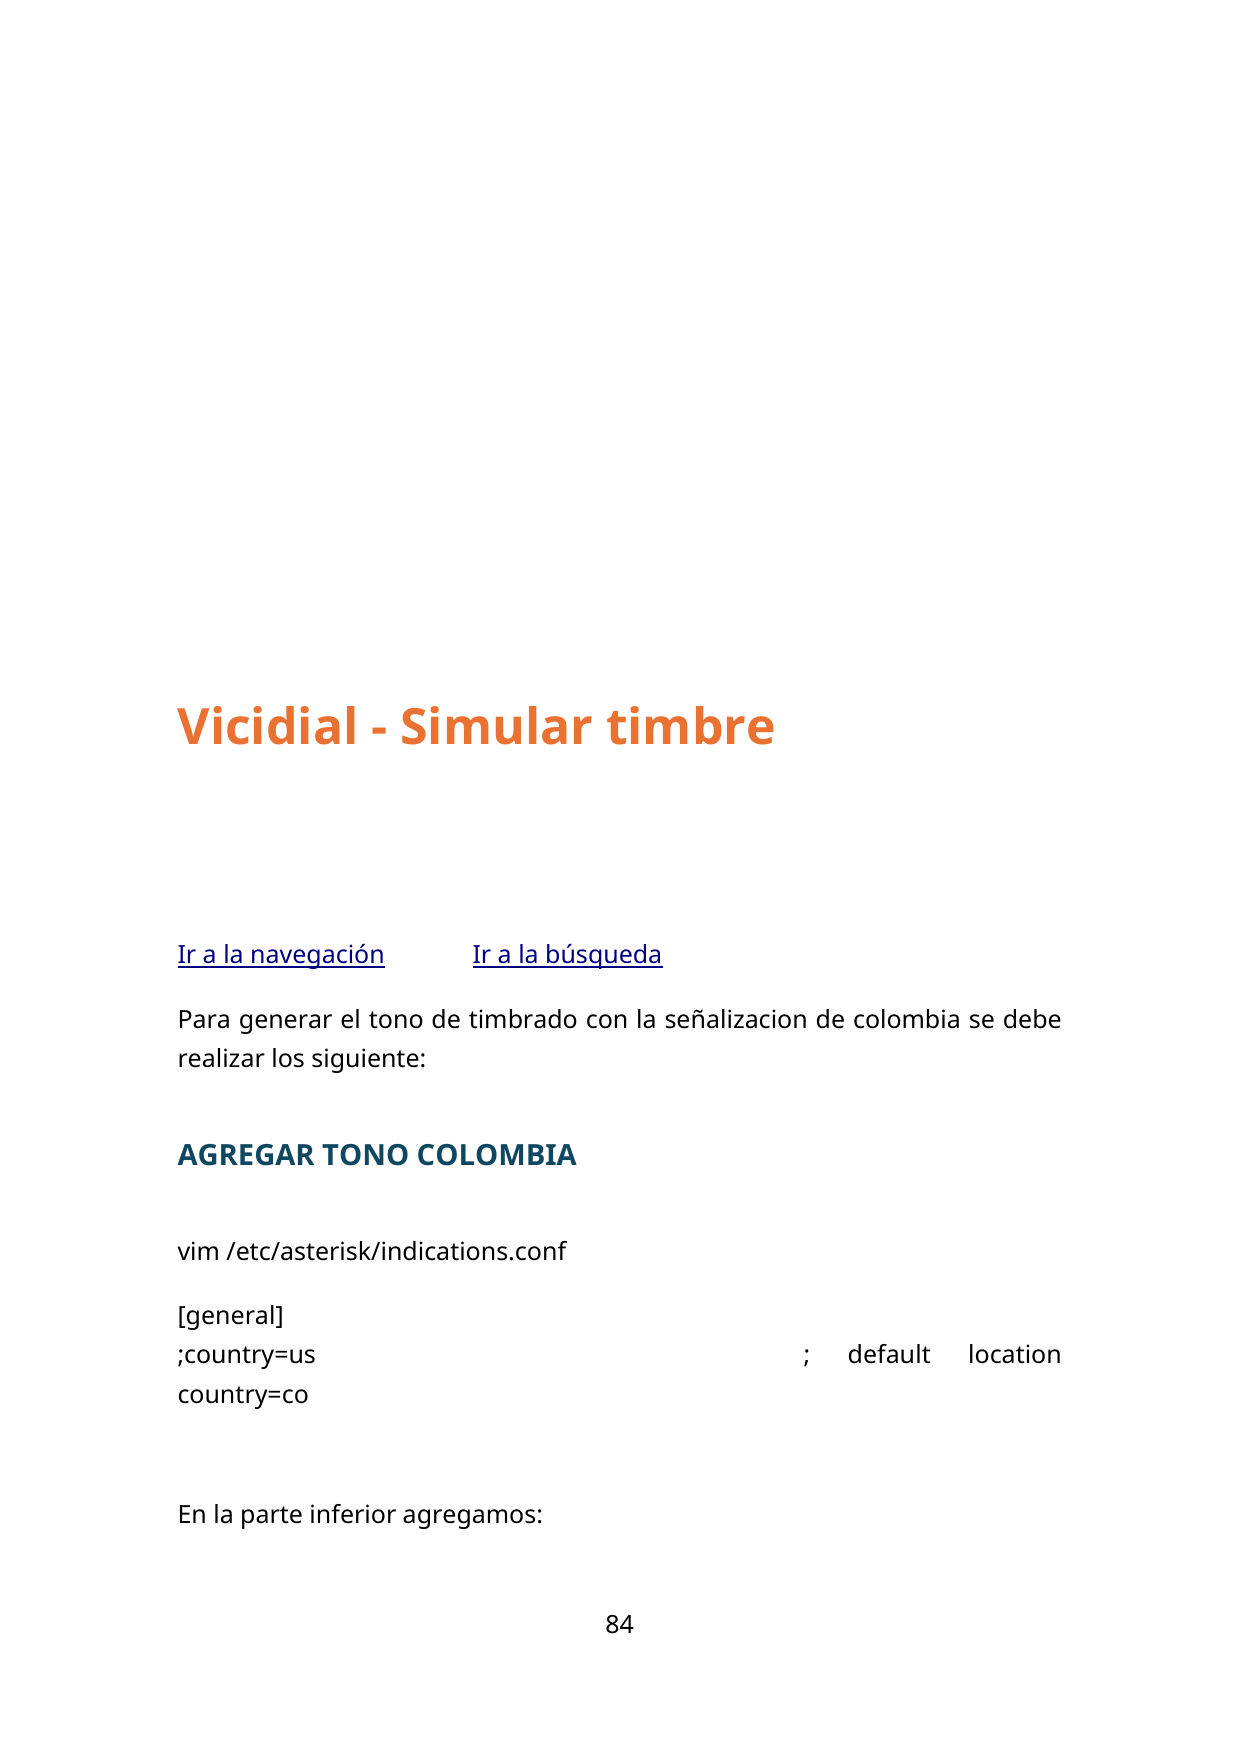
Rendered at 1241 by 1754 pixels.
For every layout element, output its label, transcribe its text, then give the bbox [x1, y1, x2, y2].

text Para generar el tono de timbrado con la señalizacion de colombia se debe realizar los siguiente: [177, 1001, 1063, 1074]
subtitle Vicidial - Simular timbre [177, 691, 1063, 759]
subtitle AGREGAR TONO COLOMBIA [177, 1134, 1063, 1174]
text [general] ;country=us ; default location country=co [177, 1298, 1063, 1449]
text En la parte inferior agregamos: [177, 1496, 1063, 1530]
text Ir a la navegación Ir a la búsqueda [177, 937, 1063, 971]
text vim /etc/asterisk/indications.conf [177, 1234, 1063, 1268]
